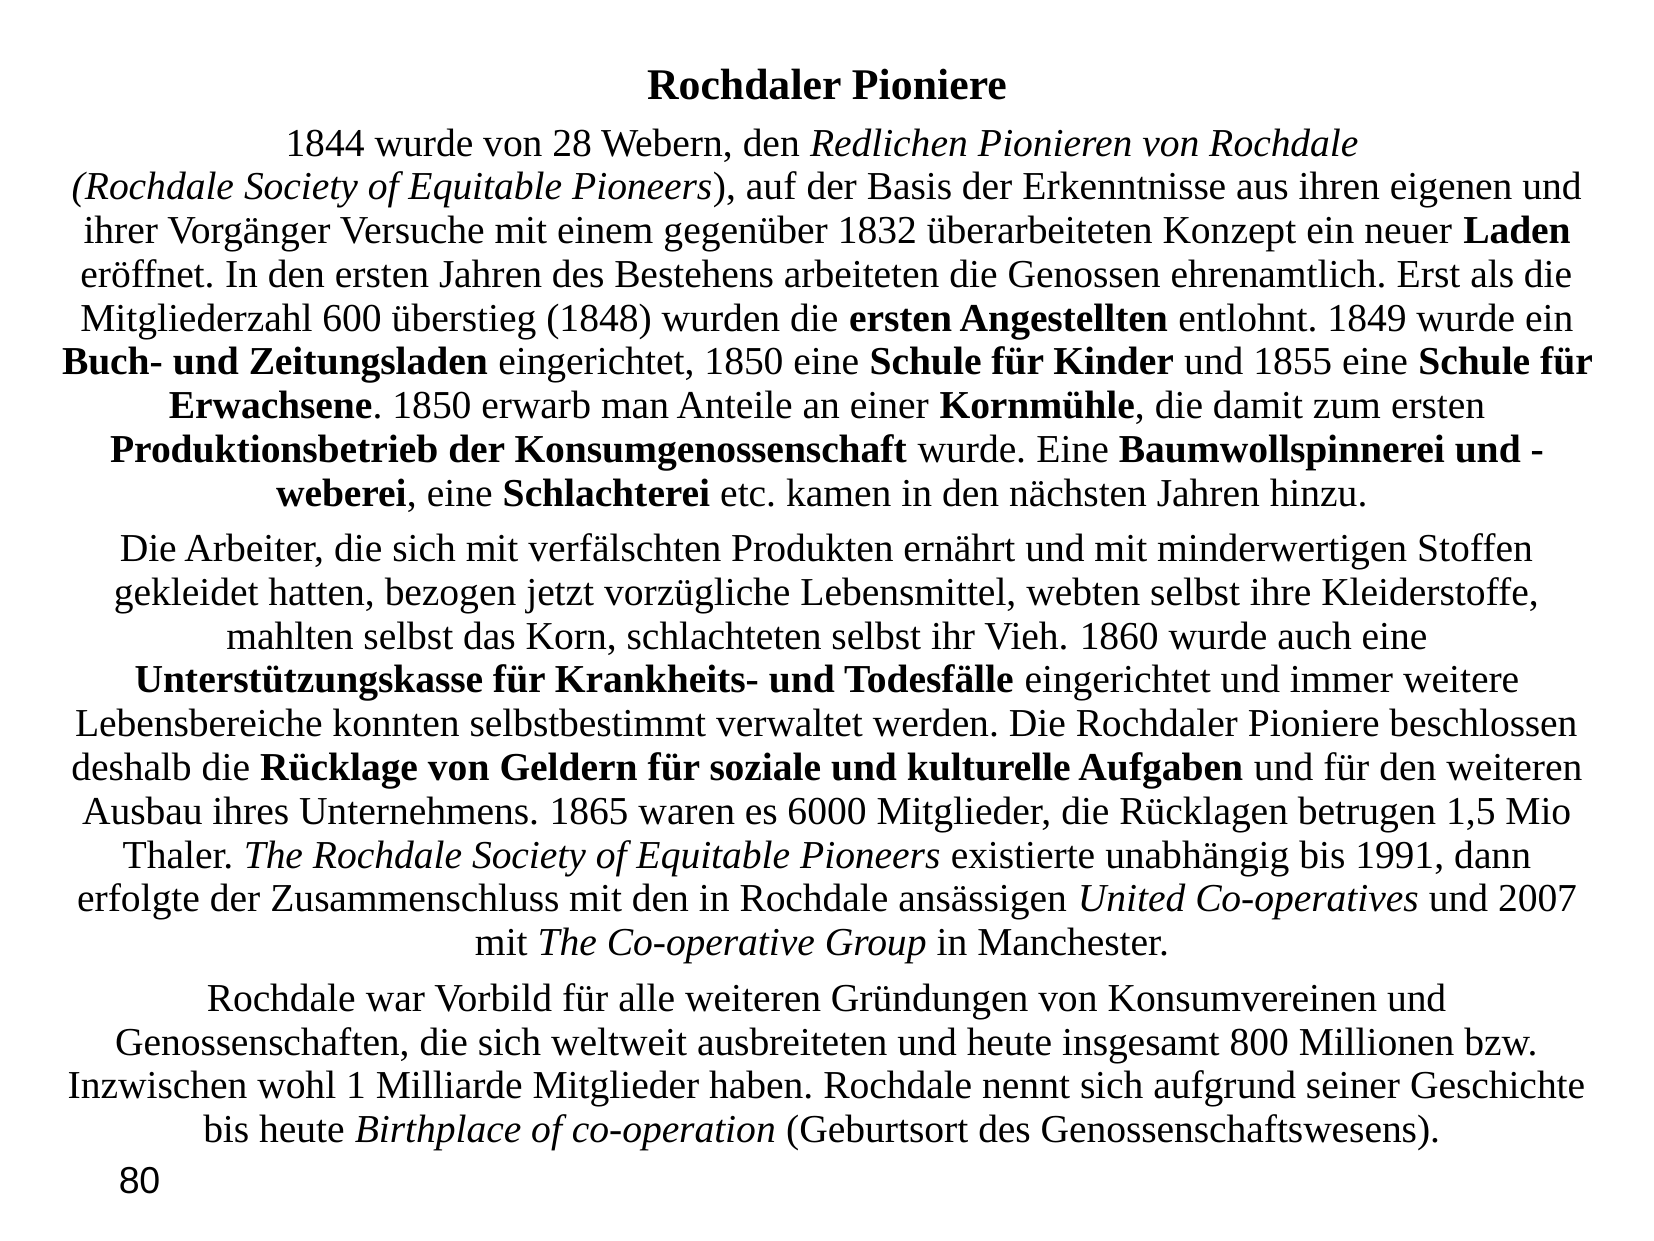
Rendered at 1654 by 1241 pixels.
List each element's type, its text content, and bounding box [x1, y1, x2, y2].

text_box Rochdaler Pioniere 1844 wurde von 28 Webern, den Redlichen Pionieren von Rochdale (Rochdale Society of Equitable Pioneers), auf der Basis der Erkenntnisse aus ihren eigenen und ihrer Vorgänger Versuche mit einem gegenüber 1832 überarbeiteten Konzept ein neuer Laden eröffnet. In den ersten Jahren des Bestehens arbeiteten die Genossen ehrenamtlich. Erst als die Mitgliederzahl 600 überstieg (1848) wurden die ersten Angestellten entlohnt. 1849 wurde ein Buch- und Zeitungsladen eingerichtet, 1850 eine Schule für Kinder und 1855 eine Schule für Erwachsene. 1850 erwarb man Anteile an einer Kornmühle, die damit zum ersten Produktionsbetrieb der Konsumgenossenschaft wurde. Eine Baumwollspinnerei und -weberei, eine Schlachterei etc. kamen in den nächsten Jahren hinzu. Die Arbeiter, die sich mit verfälschten Produkten ernährt und mit minderwertigen Stoffen gekleidet hatten, bezogen jetzt vorzügliche Lebensmittel, webten selbst ihre Kleiderstoffe, mahlten selbst das Korn, schlachteten selbst ihr Vieh. 1860 wurde auch eine Unterstützungskasse für Krankheits- und Todesfälle eingerichtet und immer weitere Lebensbereiche konnten selbstbestimmt verwaltet werden. Die Rochdaler Pioniere beschlossen deshalb die Rücklage von Geldern für soziale und kulturelle Aufgaben und für den weiteren Ausbau ihres Unternehmens. 1865 waren es 6000 Mitglieder, die Rücklagen betrugen 1,5 Mio Thaler. The Rochdale Society of Equitable Pioneers existierte unabhängig bis 1991, dann erfolgte der Zusammenschluss mit den in Rochdale ansässigen United Co-operatives und 2007 mit The Co-operative Group in Manchester. Rochdale war Vorbild für alle weiteren Gründungen von Konsumvereinen und Genossenschaften, die sich weltweit ausbreiteten und heute insgesamt 800 Millionen bzw. Inzwischen wohl 1 Milliarde Mitglieder haben. Rochdale nennt sich aufgrund seiner Geschichte bis heute Birthplace of co-operation (Geburtsort des Genossenschaftswesens). [47, 53, 1613, 1159]
text_box [104, 1152, 322, 1223]
